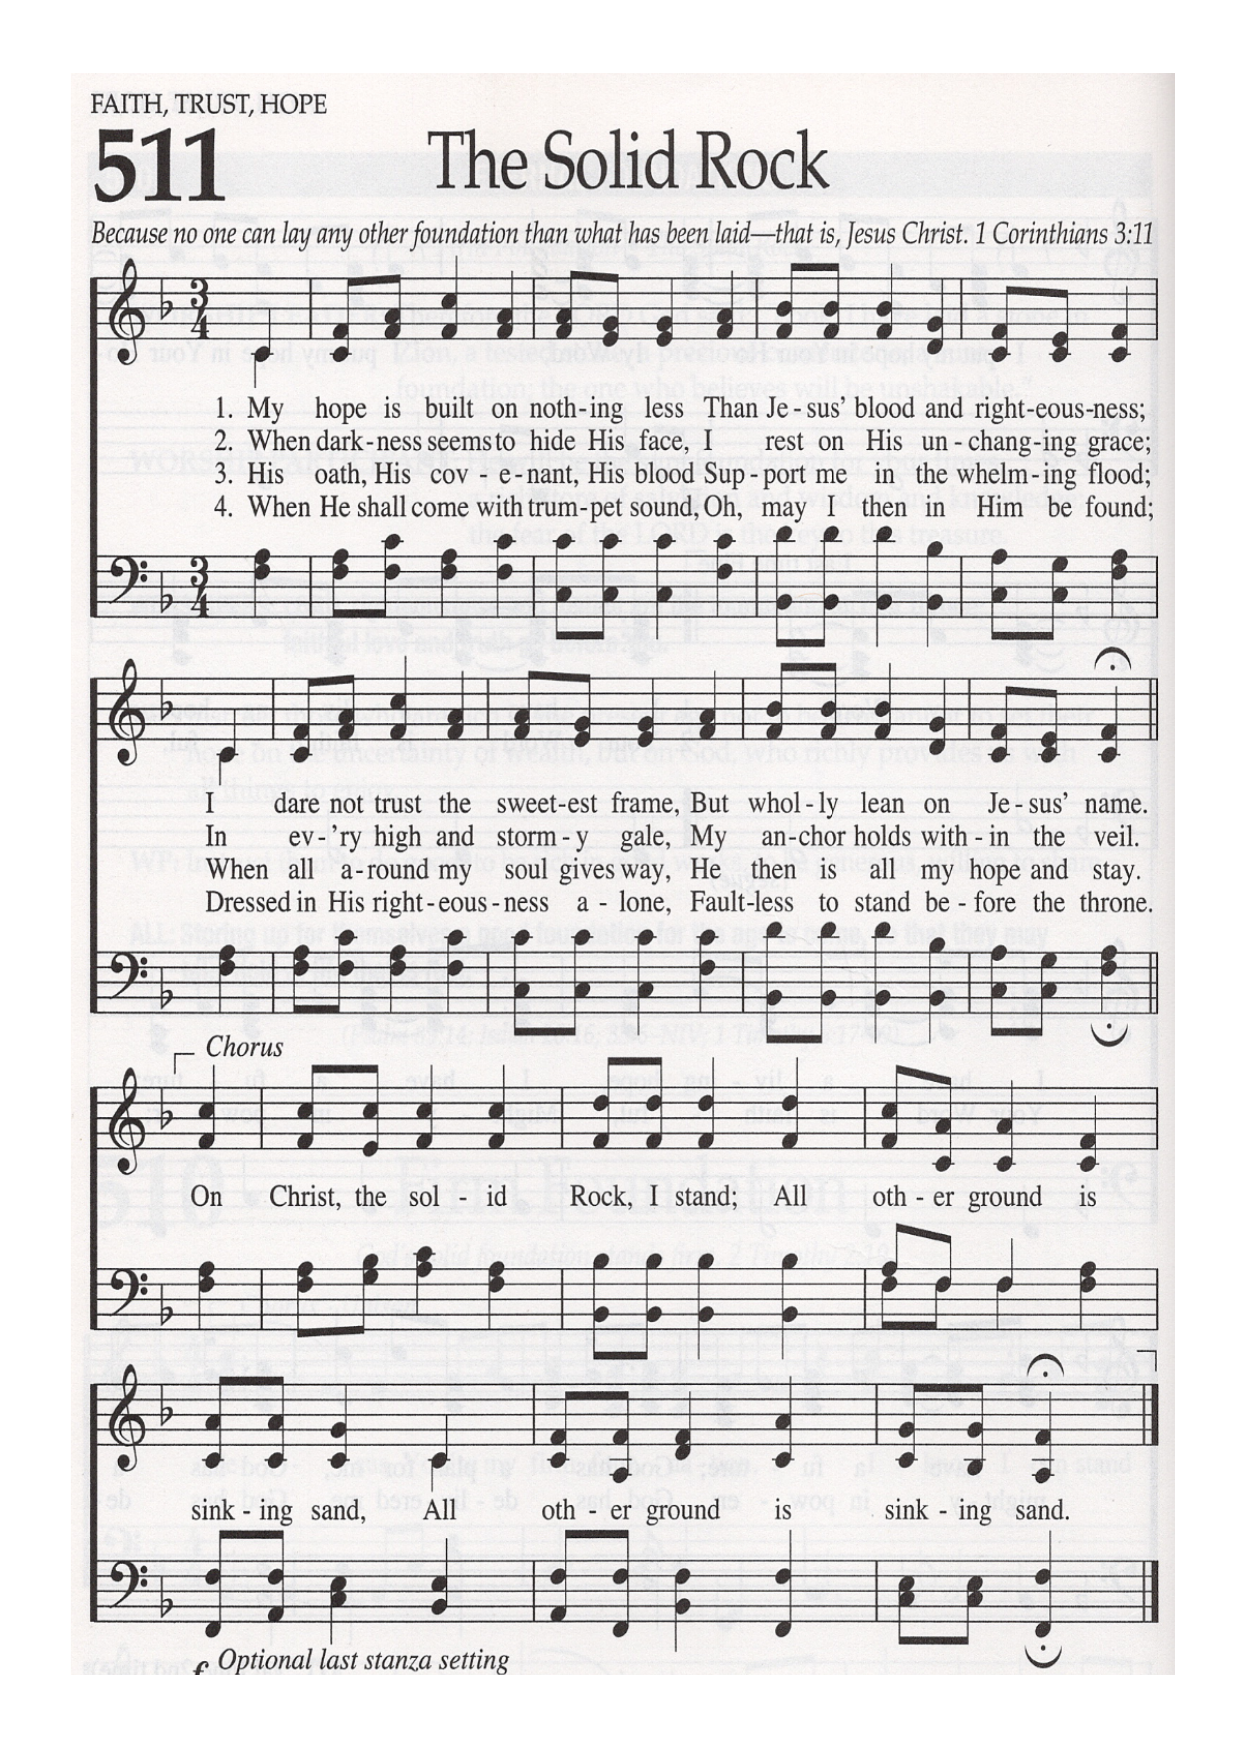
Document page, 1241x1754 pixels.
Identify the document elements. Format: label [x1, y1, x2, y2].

picture [851, 367, 1175, 1391]
